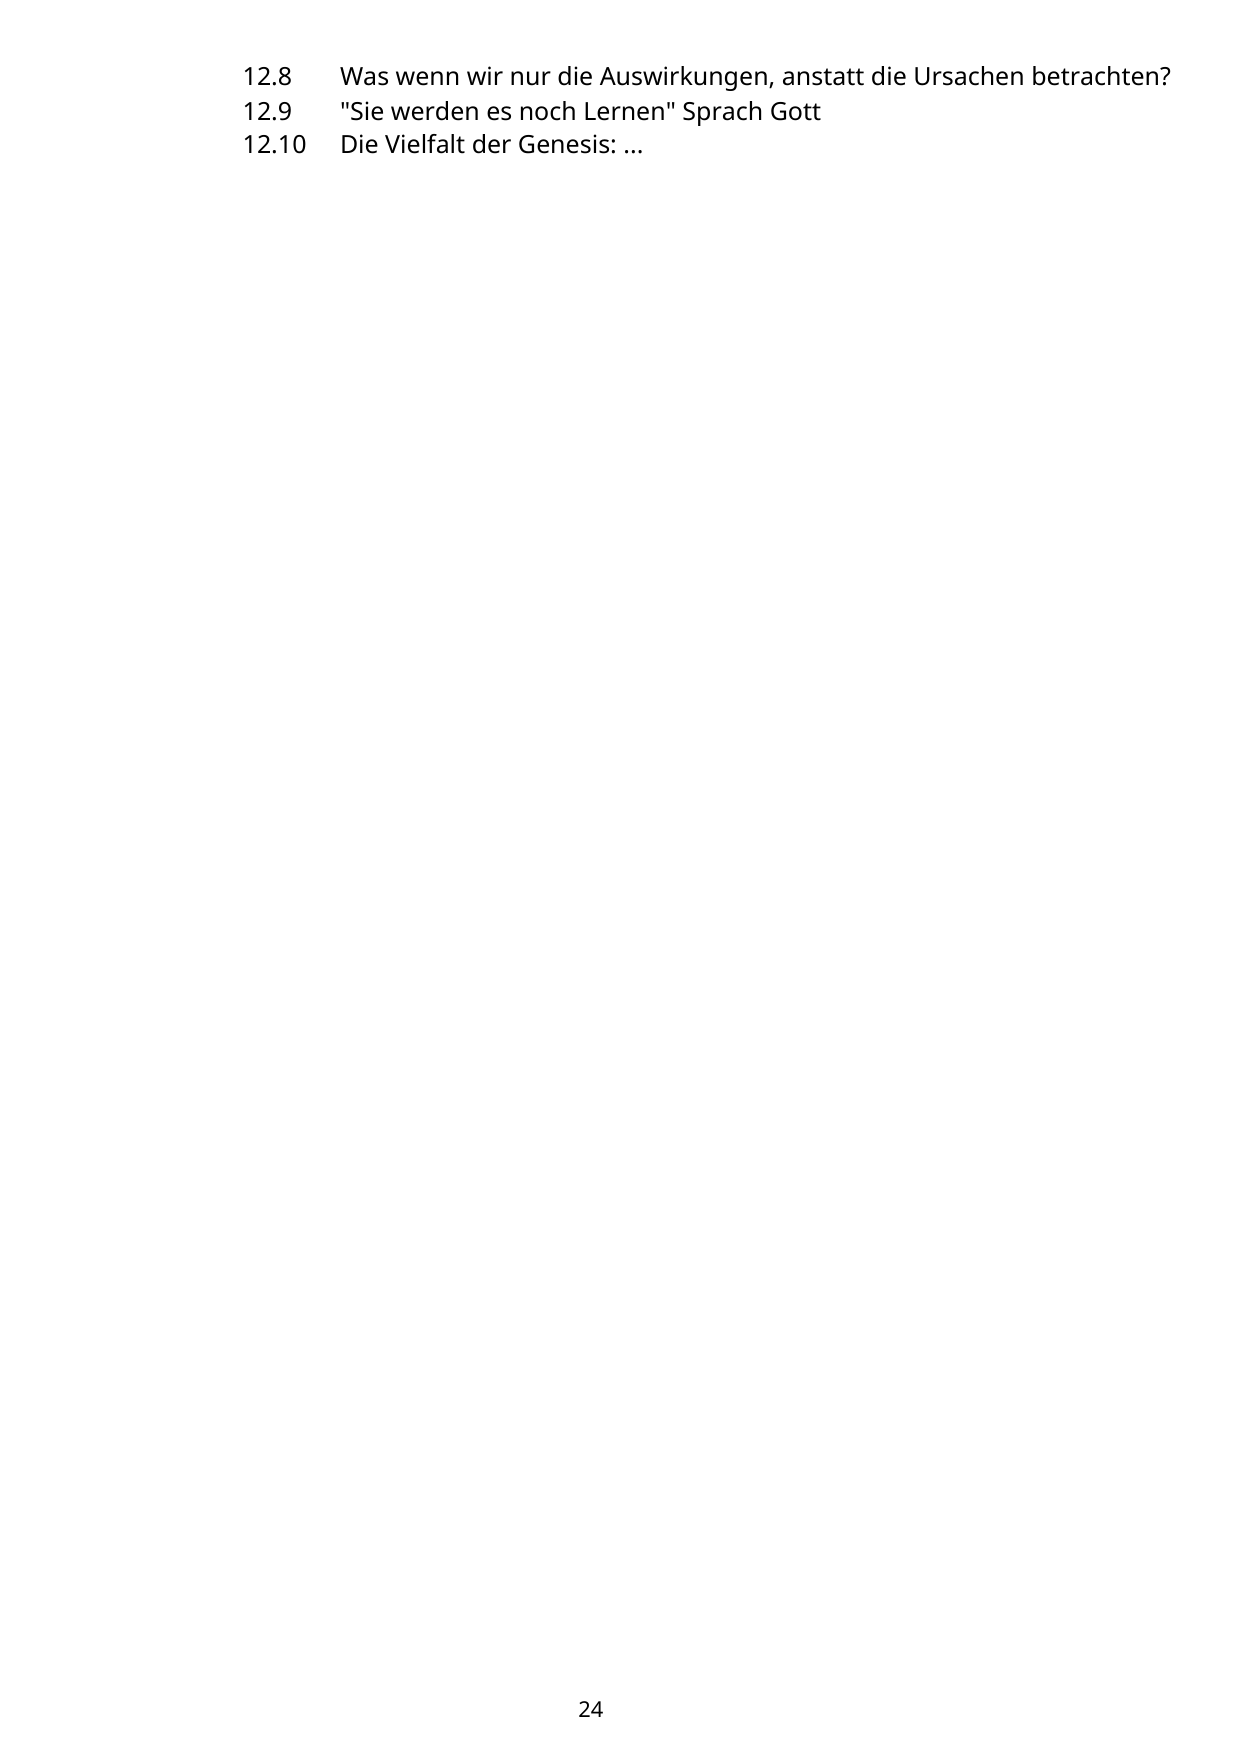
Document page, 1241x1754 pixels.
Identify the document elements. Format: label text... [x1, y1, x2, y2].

list "Sie werden es noch Lernen" Sprach Gott [236, 93, 1181, 127]
list Die Vielfalt der Genesis: ... [236, 127, 1181, 161]
list Was wenn wir nur die Auswirkungen, anstatt die Ursachen betrachten? [236, 59, 1181, 93]
